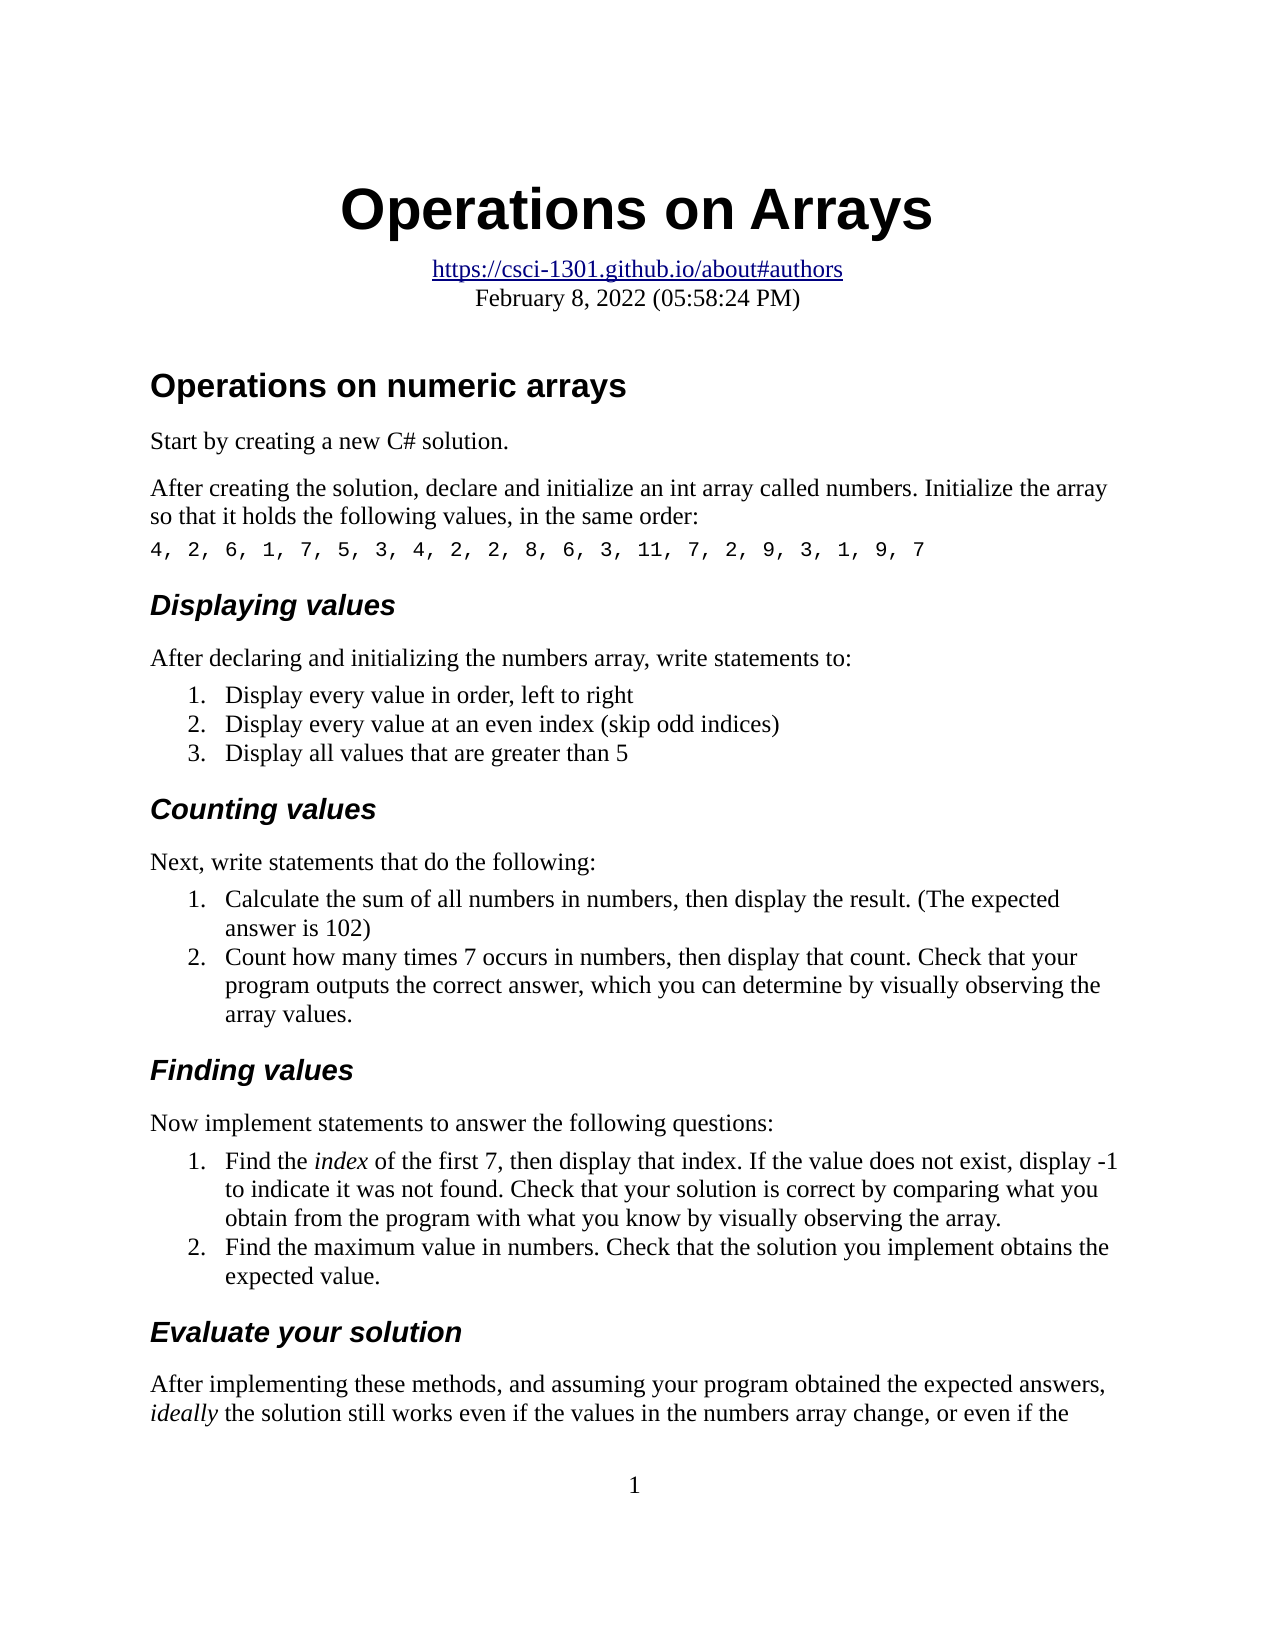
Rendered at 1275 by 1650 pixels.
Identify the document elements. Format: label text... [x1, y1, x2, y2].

text After implementing these methods, and assuming your program obtained the expected answers, ideally the solution still works even if the values in the numbers array change, or even if the [150, 1369, 1125, 1427]
text Start by creating a new C# solution. [150, 426, 1125, 455]
list Find the maximum value in numbers. Check that the solution you implement obtains the expected value. [187, 1232, 1125, 1289]
list Find the index of the first 7, then display that index. If the value does not exist, display -1 to indicate it was not found. Check that your solution is correct by comparing what you obtain from the program with what you know by visually observing the array. [187, 1146, 1125, 1232]
list Display every value at an even index (skip odd indices) [187, 709, 1125, 738]
text Now implement statements to answer the following questions: [150, 1108, 1125, 1137]
list Calculate the sum of all numbers in numbers, then display the result. (The expected answer is 102) [187, 884, 1125, 942]
text Next, write statements that do the following: [150, 847, 1125, 875]
subtitle Displaying values [150, 588, 1125, 621]
subtitle Operations on numeric arrays [150, 366, 1125, 404]
subtitle Counting values [150, 792, 1125, 825]
text February 8, 2022 (05:58:24 PM) [150, 283, 1125, 312]
text After declaring and initializing the numbers array, write statements to: [150, 643, 1125, 671]
list Count how many times 7 occurs in numbers, then display that count. Check that your program outputs the correct answer, which you can determine by visually observing the array values. [187, 942, 1125, 1028]
list Display every value in order, left to right [187, 680, 1125, 709]
subtitle Evaluate your solution [150, 1314, 1125, 1348]
text After creating the solution, declare and initialize an int array called numbers. Initialize the array so that it holds the following values, in the same order: [150, 473, 1125, 530]
text 4, 2, 6, 1, 7, 5, 3, 4, 2, 2, 8, 6, 3, 11, 7, 2, 9, 3, 1, 9, 7 [150, 539, 1125, 563]
text https://csci-1301.github.io/about#authors [150, 254, 1125, 283]
list Display all values that are greater than 5 [187, 738, 1125, 767]
title Operations on Arrays [150, 175, 1125, 242]
subtitle Finding values [150, 1053, 1125, 1087]
